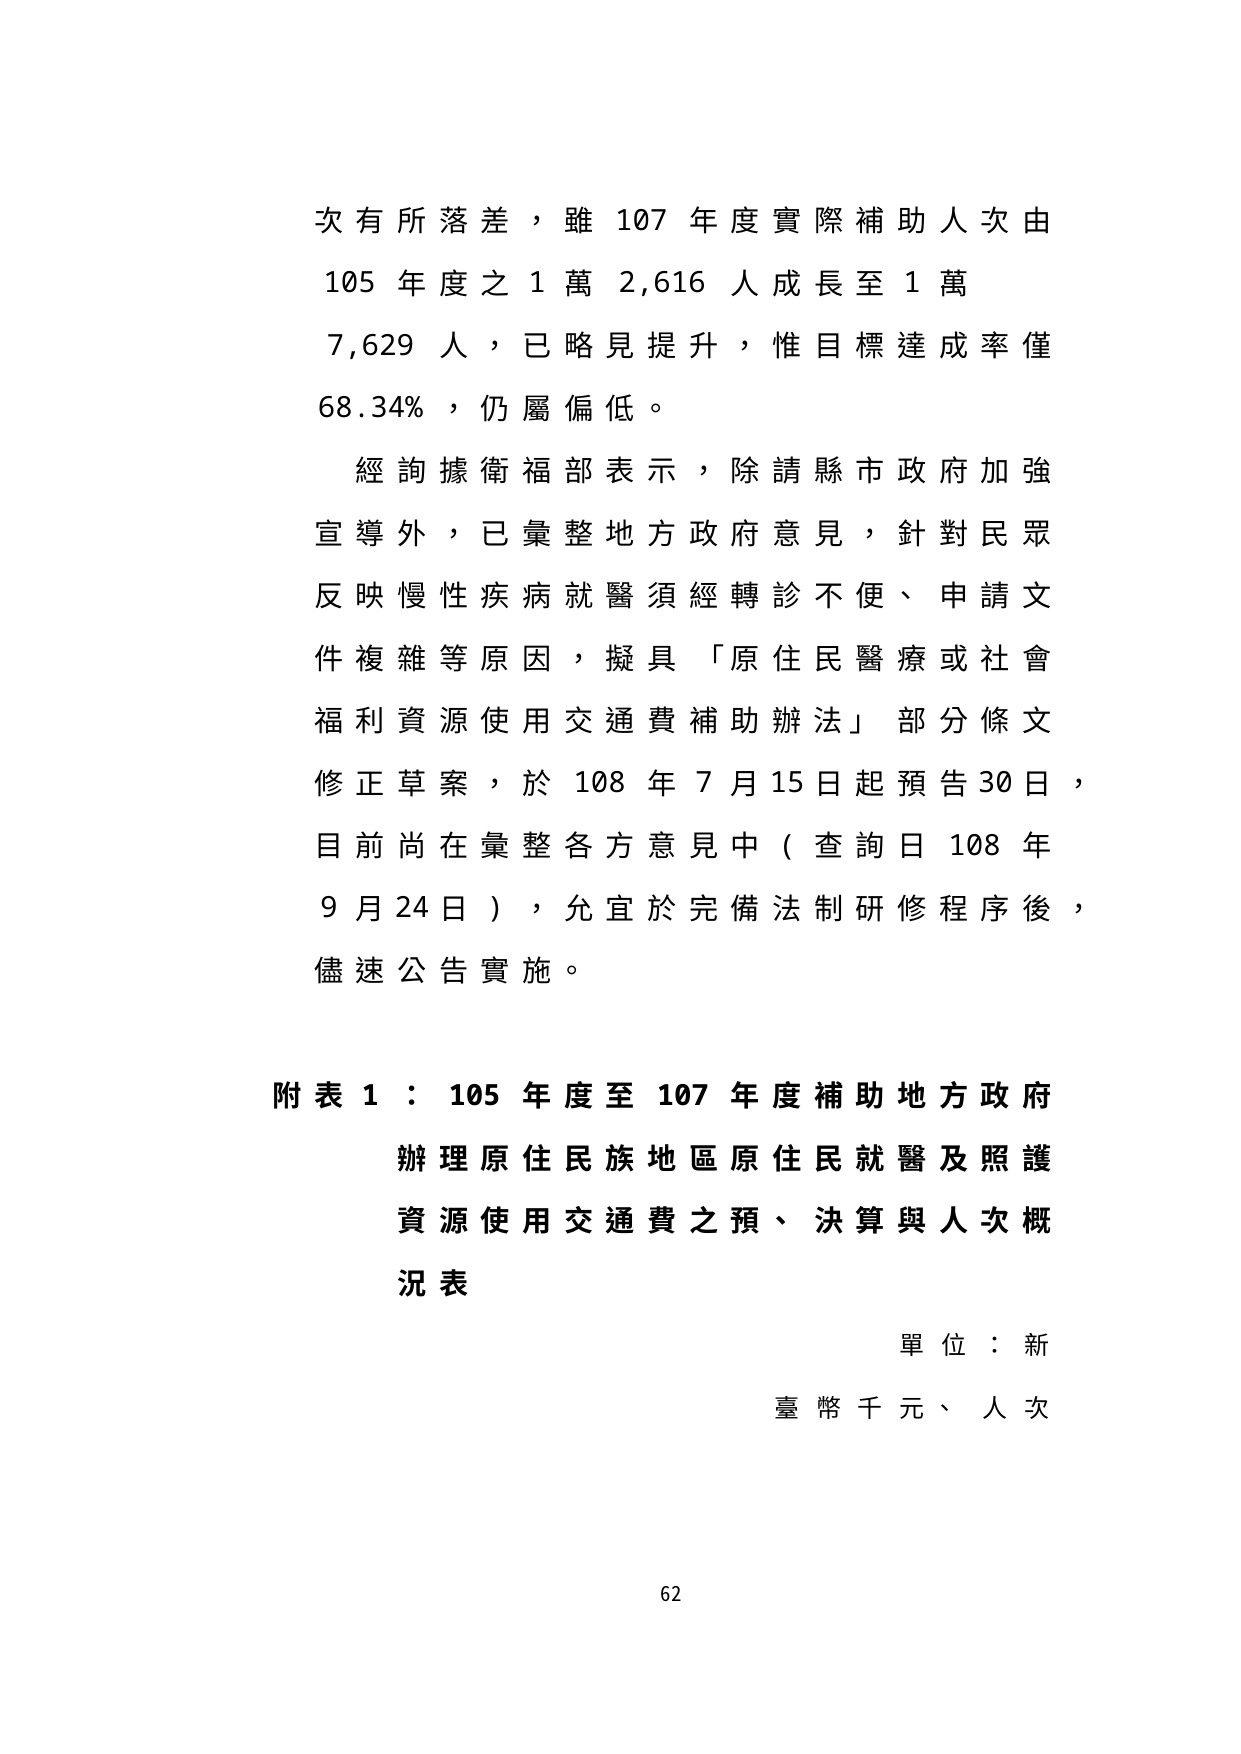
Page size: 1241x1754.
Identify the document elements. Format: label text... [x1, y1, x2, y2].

text 附表1：105年度至107年度補助地方政府辦理原住民族地區原住民就醫及照護資源使用交通費之預、決算與人次概況表 [240, 1052, 1058, 1302]
text 單位：新臺幣千元、人次 [240, 1302, 1058, 1427]
text 經詢據衛福部表示，除請縣市政府加強宣導外，已彙整地方政府意見，針對民眾反映慢性疾病就醫須經轉診不便、申請文件複雜等原因，擬具「原住民醫療或社會福利資源使用交通費補助辦法」部分條文修正草案，於108年7月15日起預告30日，目前尚在彙整各方意見中(查詢日108年9月24日)，允宜於完備法制研修程序後，儘速公告實施。 [271, 427, 1058, 990]
text 次有所落差，雖107年度實際補助人次由105年度之1萬2,616人成長至1萬7,629人，已略見提升，惟目標達成率僅68.34%，仍屬偏低。 [271, 177, 1058, 427]
